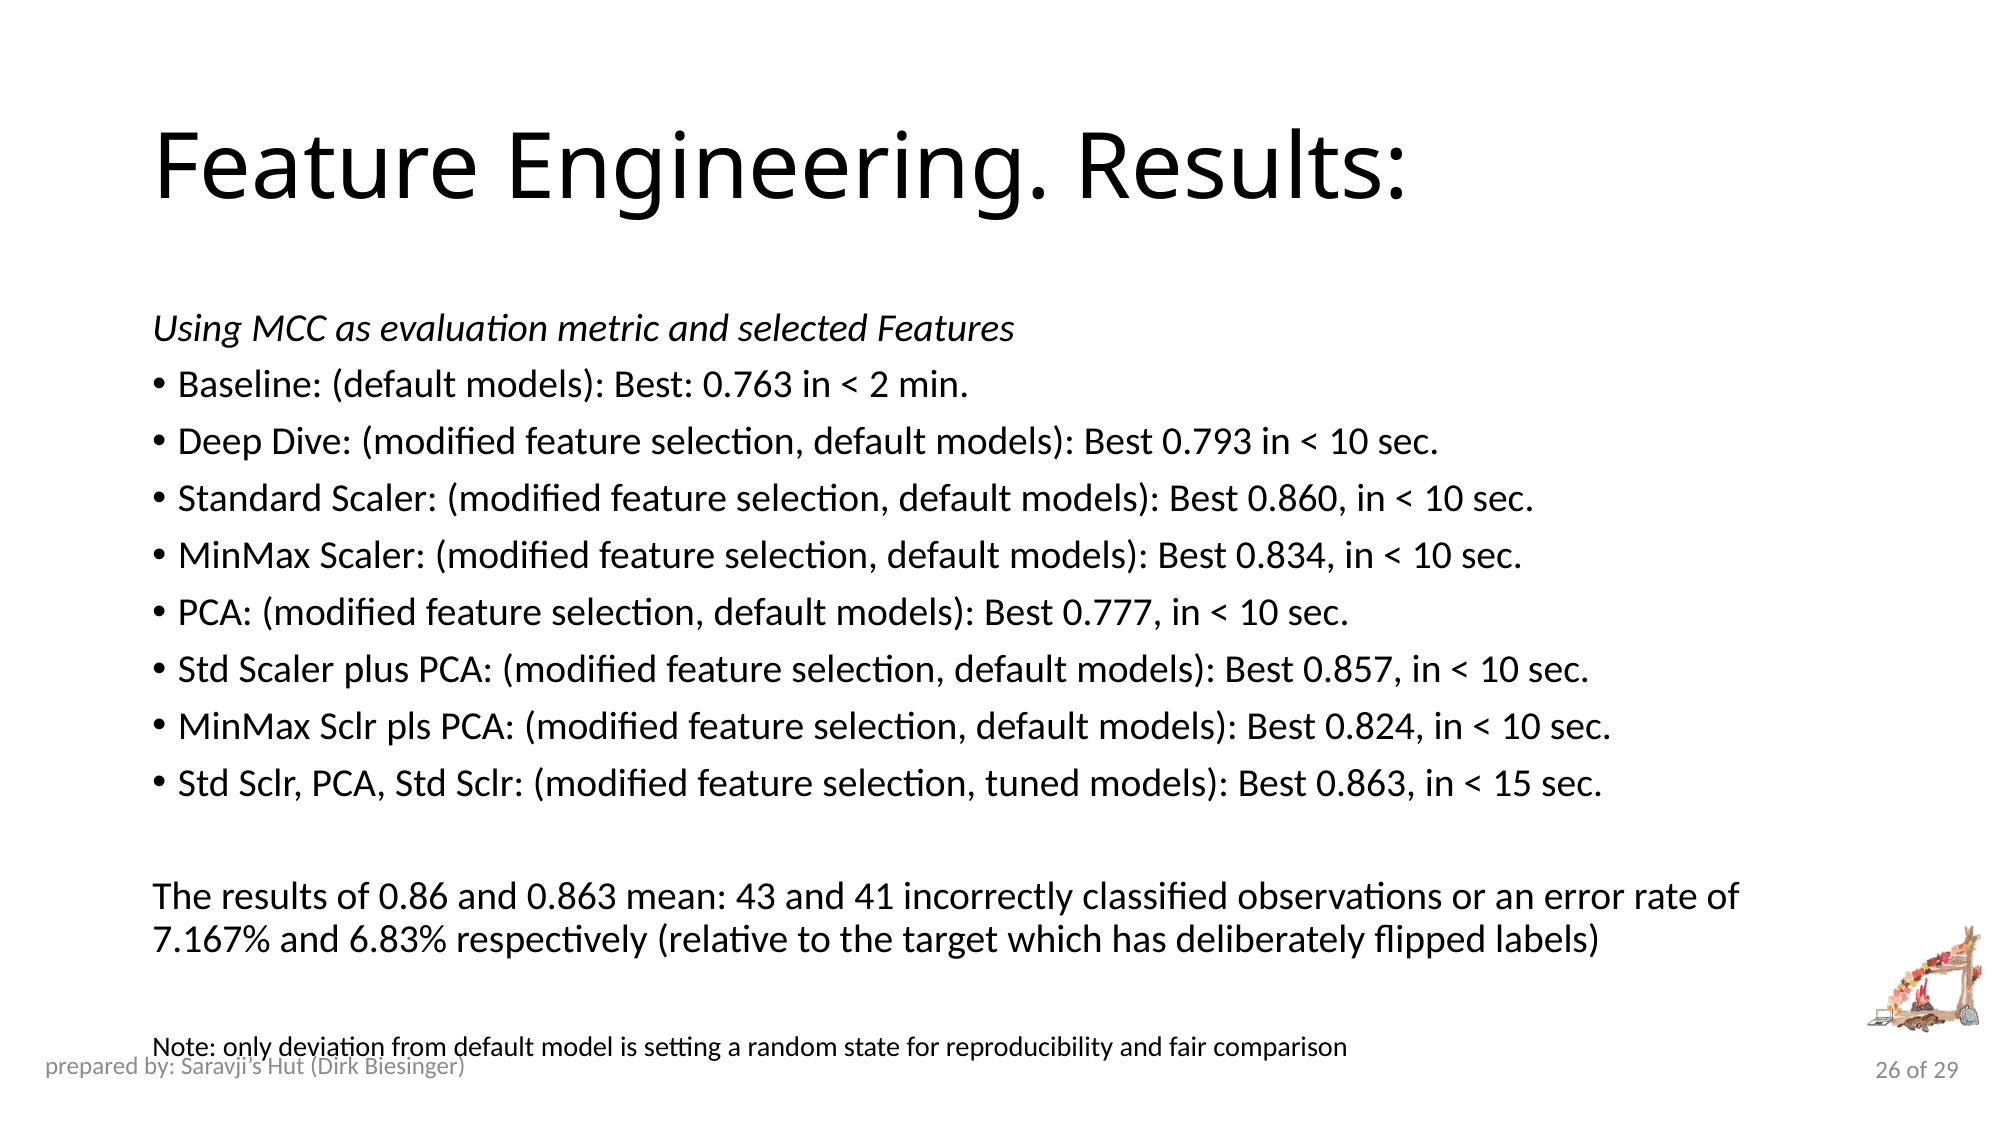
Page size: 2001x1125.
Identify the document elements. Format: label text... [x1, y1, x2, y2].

title Feature Engineering. Results: [137, 59, 1863, 278]
picture [1863, 908, 1996, 1050]
list Using MCC as evaluation metric and selected Features Baseline: (default models): Best: 0.763 in < 2 min. Deep Dive: (modified feature selection, default models): Best 0.793 in < 10 sec. Standard Scaler: (modified feature selection, default models): Best 0.860, in < 10 sec. MinMax Scaler: (modified feature selection, default models): Best 0.834, in < 10 sec. PCA: (modified feature selection, default models): Best 0.777, in < 10 sec. Std Scaler plus PCA: (modified feature selection, default models): Best 0.857, in < 10 sec. MinMax Sclr pls PCA: (modified feature selection, default models): Best 0.824, in < 10 sec. Std Sclr, PCA, Std Sclr: (modified feature selection, tuned models): Best 0.863, in < 15 sec. The results of 0.86 and 0.863 mean: 43 and 41 incorrectly classified observations or an error rate of 7.167% and 6.83% respectively (relative to the target which has deliberately flipped labels) Note: only deviation from default model is setting a random state for reproducibility and fair comparison [137, 299, 1863, 1085]
